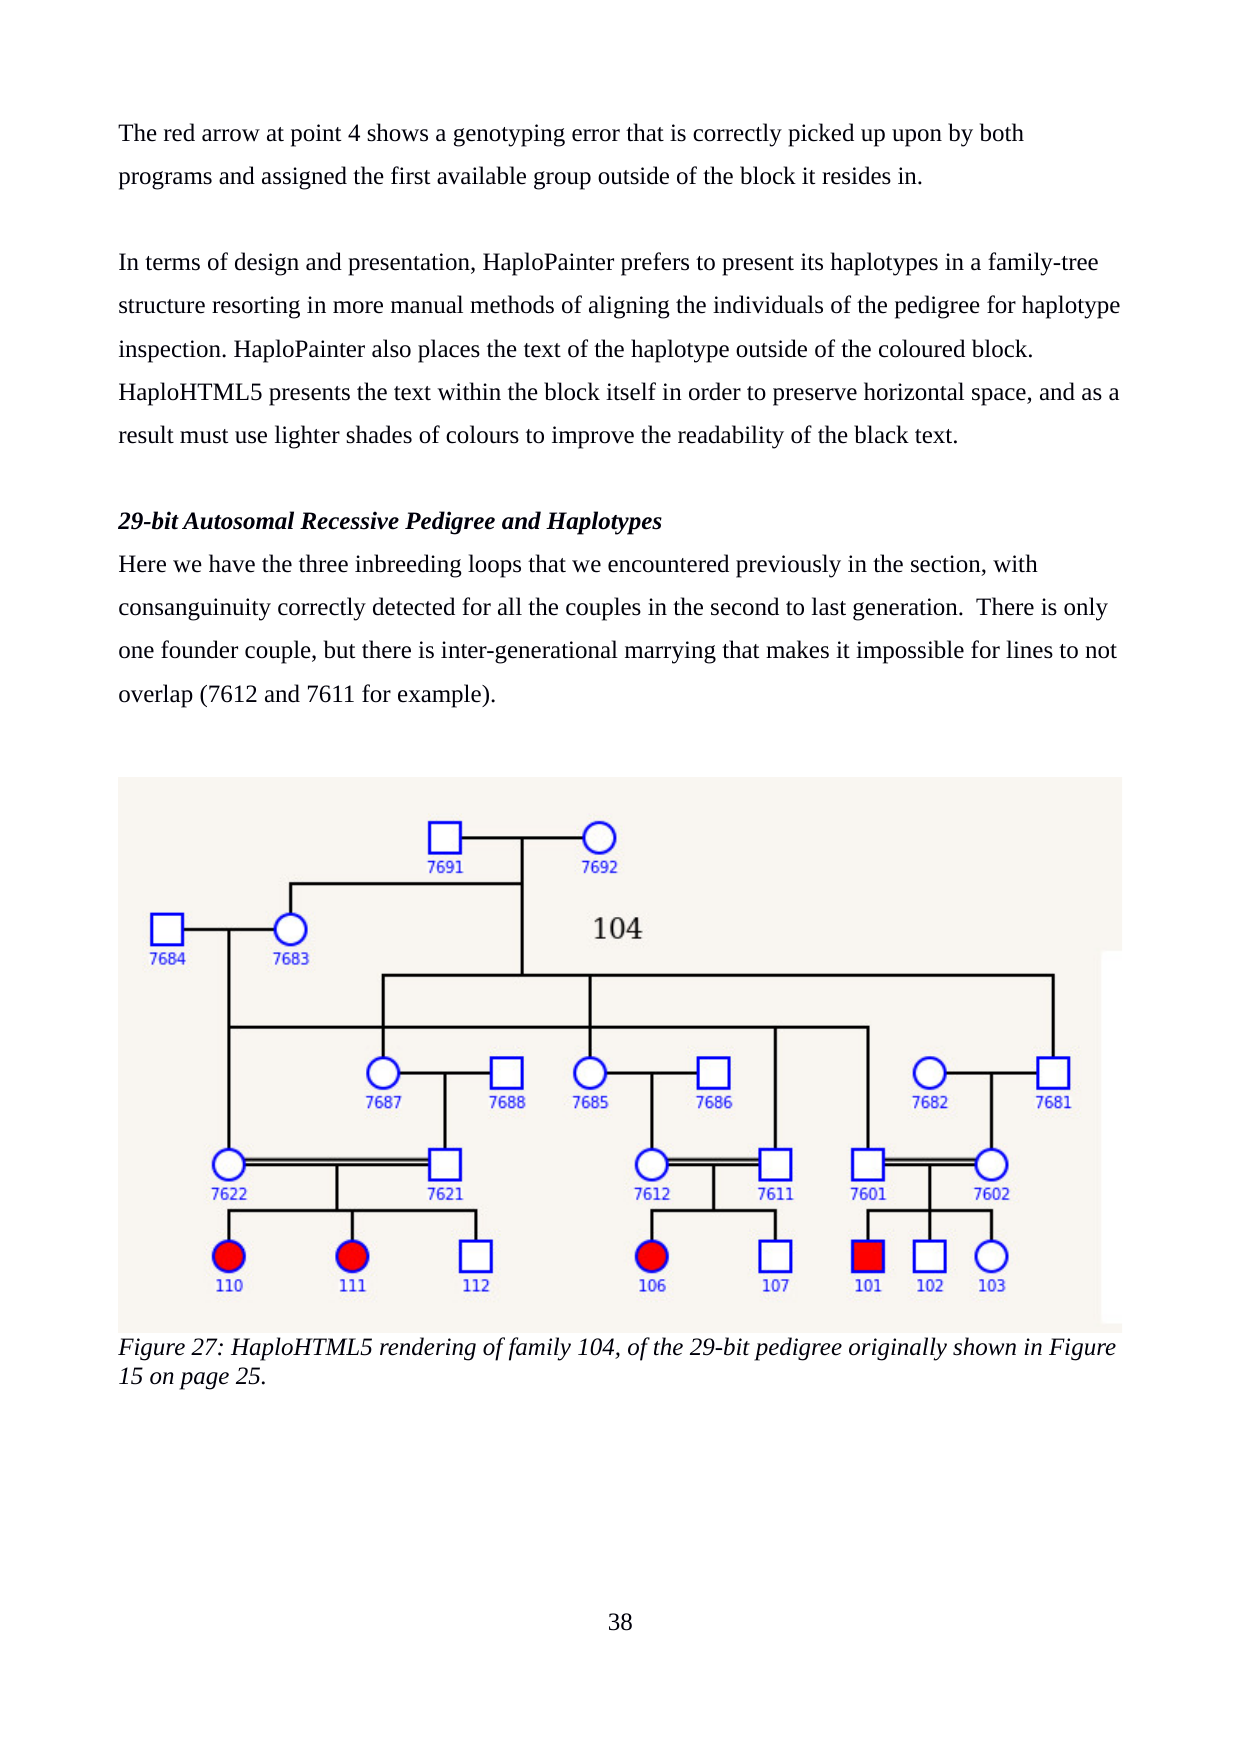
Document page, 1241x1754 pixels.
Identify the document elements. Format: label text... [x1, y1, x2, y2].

text Here we have the three inbreeding loops that we encountered previously in the section, with consanguinuity correctly detected for all the couples in the second to last generation. There is only one founder couple, but there is inter-generational marrying that makes it impossible for lines to not overlap (7612 and 7611 for example). [118, 549, 1122, 707]
text Figure 27: HaploHTML5 rendering of family 104, of the 29-bit pedigree originally shown in Figure 15 on page 28. [118, 1333, 1122, 1390]
subtitle 29-bit Autosomal Recessive Pedigree and Haplotypes [118, 506, 1122, 535]
text In terms of design and presentation, HaploPainter prefers to present its haplotypes in a family-tree structure resorting in more manual methods of aligning the individuals of the pedigree for haplotype inspection. HaploPainter also places the text of the haplotype outside of the coloured block. HaploHTML5 presents the text within the block itself in order to preserve horizontal space, and as a result must use lighter shades of colours to improve the readability of the black text. [118, 247, 1122, 449]
text The red arrow at point 4 shows a genotyping error that is correctly picked up upon by both programs and assigned the first available group outside of the block it resides in. [118, 118, 1122, 190]
picture [118, 777, 1123, 1333]
